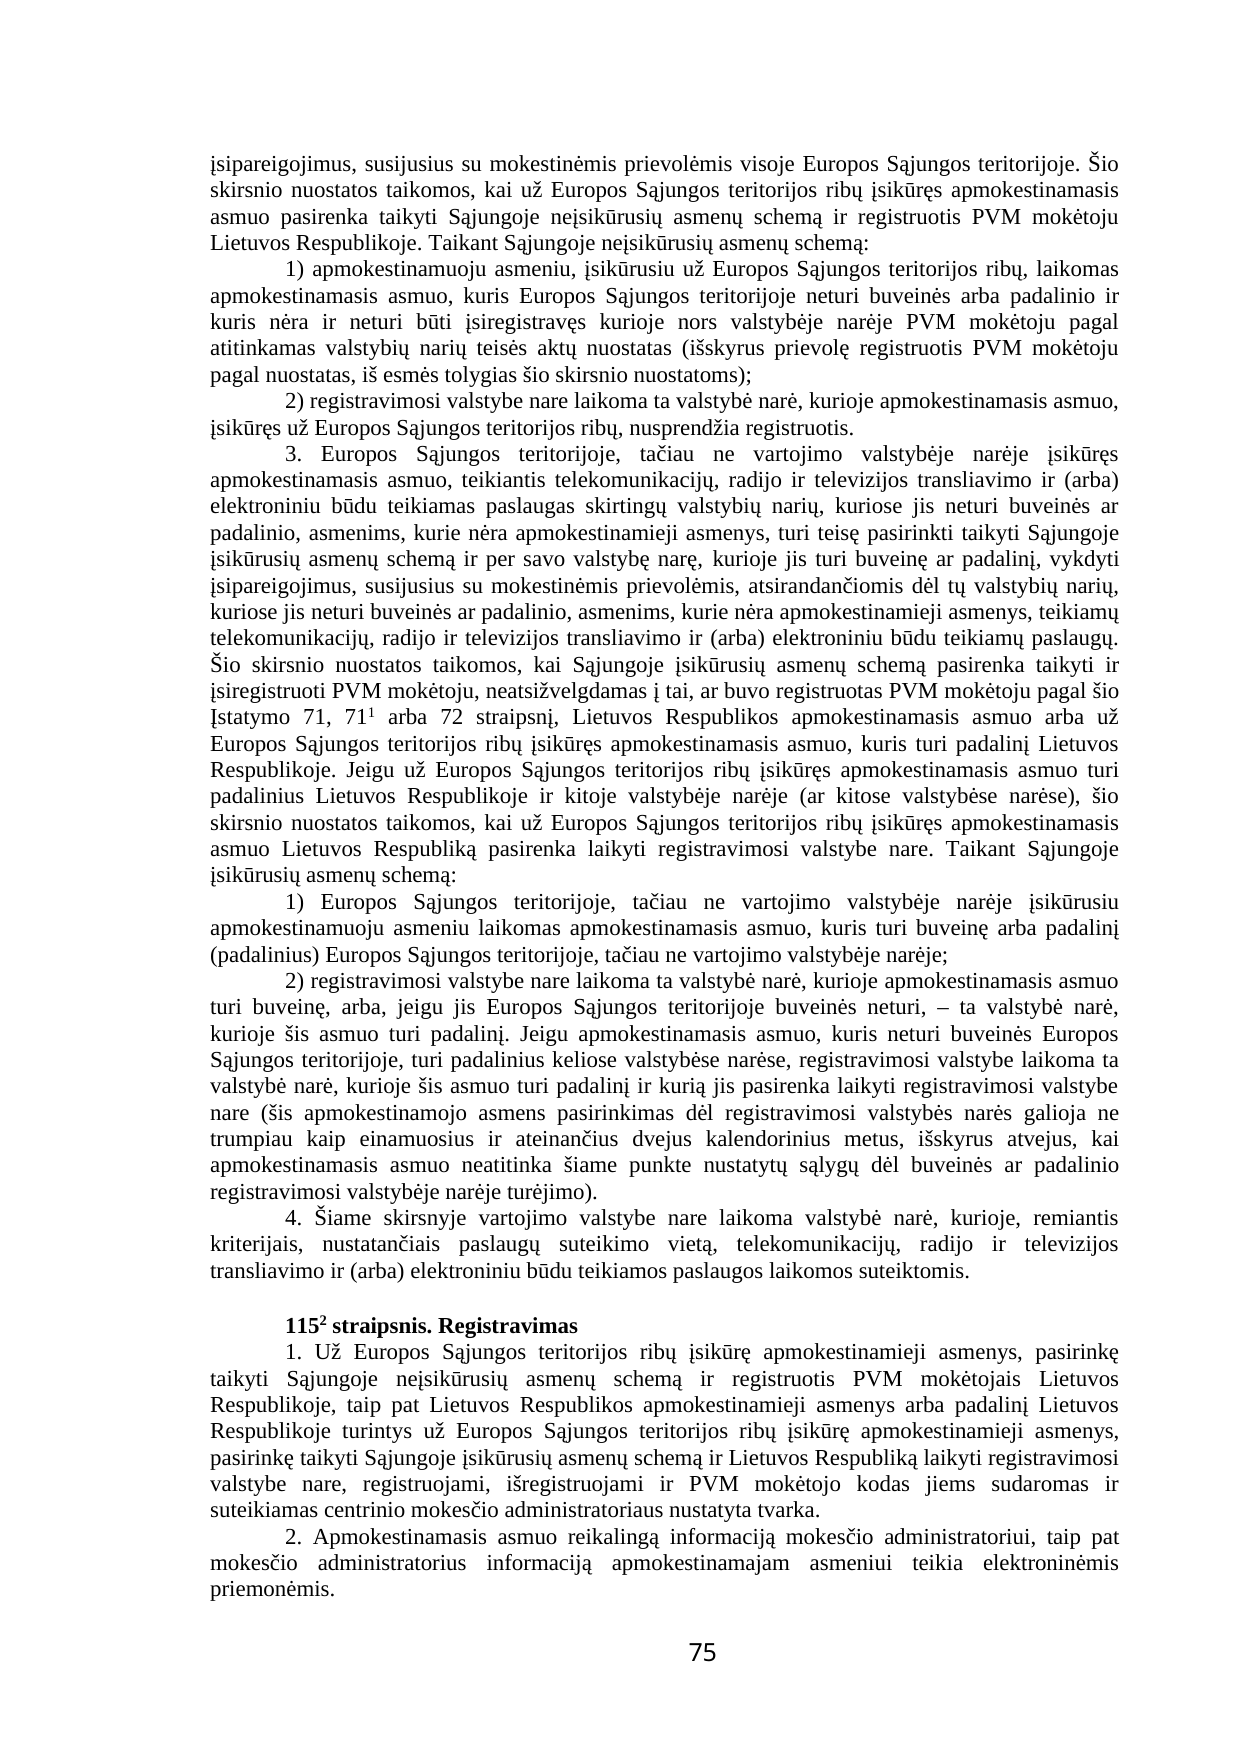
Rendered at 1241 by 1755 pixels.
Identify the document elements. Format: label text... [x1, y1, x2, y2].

text 2) registravimosi valstybe nare laikoma ta valstybė narė, kurioje apmokestinamasis asmuo, įsikūręs už Europos Sąjungos teritorijos ribų, nusprendžia registruotis. [210, 387, 1120, 440]
text 2) registravimosi valstybe nare laikoma ta valstybė narė, kurioje apmokestinamasis asmuo turi buveinę, arba, jeigu jis Europos Sąjungos teritorijoje buveinės neturi, – ta valstybė narė, kurioje šis asmuo turi padalinį. Jeigu apmokestinamasis asmuo, kuris neturi buveinės Europos Sąjungos teritorijoje, turi padalinius keliose valstybėse narėse, registravimosi valstybe laikoma ta valstybė narė, kurioje šis asmuo turi padalinį ir kurią jis pasirenka laikyti registravimosi valstybe nare (šis apmokestinamojo asmens pasirinkimas dėl registravimosi valstybės narės galioja ne trumpiau kaip einamuosius ir ateinančius dvejus kalendorinius metus, išskyrus atvejus, kai apmokestinamasis asmuo neatitinka šiame punkte nustatytų sąlygų dėl buveinės ar padalinio registravimosi valstybėje narėje turėjimo). [210, 967, 1120, 1204]
text 2. Apmokestinamasis asmuo reikalingą informaciją mokesčio administratoriui, taip pat mokesčio administratorius informaciją apmokestinamajam asmeniui teikia elektroninėmis priemonėmis. [210, 1523, 1120, 1602]
text 1) apmokestinamuoju asmeniu, įsikūrusiu už Europos Sąjungos teritorijos ribų, laikomas apmokestinamasis asmuo, kuris Europos Sąjungos teritorijoje neturi buveinės arba padalinio ir kuris nėra ir neturi būti įsiregistravęs kurioje nors valstybėje narėje PVM mokėtoju pagal atitinkamas valstybių narių teisės aktų nuostatas (išskyrus prievolę registruotis PVM mokėtoju pagal nuostatas, iš esmės tolygias šio skirsnio nuostatoms); [210, 255, 1120, 387]
text 1152 straipsnis. Registravimas [210, 1312, 1120, 1338]
text 3. Europos Sąjungos teritorijoje, tačiau ne vartojimo valstybėje narėje įsikūręs apmokestinamasis asmuo, teikiantis telekomunikacijų, radijo ir televizijos transliavimo ir (arba) elektroniniu būdu teikiamas paslaugas skirtingų valstybių narių, kuriose jis neturi buveinės ar padalinio, asmenims, kurie nėra apmokestinamieji asmenys, turi teisę pasirinkti taikyti Sąjungoje įsikūrusių asmenų schemą ir per savo valstybę narę, kurioje jis turi buveinę ar padalinį, vykdyti įsipareigojimus, susijusius su mokestinėmis prievolėmis, atsirandančiomis dėl tų valstybių narių, kuriose jis neturi buveinės ar padalinio, asmenims, kurie nėra apmokestinamieji asmenys, teikiamų telekomunikacijų, radijo ir televizijos transliavimo ir (arba) elektroniniu būdu teikiamų paslaugų. Šio skirsnio nuostatos taikomos, kai Sąjungoje įsikūrusių asmenų schemą pasirenka taikyti ir įsiregistruoti PVM mokėtoju, neatsižvelgdamas į tai, ar buvo registruotas PVM mokėtoju pagal šio Įstatymo 71, 711 arba 72 straipsnį, Lietuvos Respublikos apmokestinamasis asmuo arba už Europos Sąjungos teritorijos ribų įsikūręs apmokestinamasis asmuo, kuris turi padalinį Lietuvos Respublikoje. Jeigu už Europos Sąjungos teritorijos ribų įsikūręs apmokestinamasis asmuo turi padalinius Lietuvos Respublikoje ir kitoje valstybėje narėje (ar kitose valstybėse narėse), šio skirsnio nuostatos taikomos, kai už Europos Sąjungos teritorijos ribų įsikūręs apmokestinamasis asmuo Lietuvos Respubliką pasirenka laikyti registravimosi valstybe nare. Taikant Sąjungoje įsikūrusių asmenų schemą: [210, 440, 1120, 888]
text įsipareigojimus, susijusius su mokestinėmis prievolėmis visoje Europos Sąjungos teritorijoje. Šio skirsnio nuostatos taikomos, kai už Europos Sąjungos teritorijos ribų įsikūręs apmokestinamasis asmuo pasirenka taikyti Sąjungoje neįsikūrusių asmenų schemą ir registruotis PVM mokėtoju Lietuvos Respublikoje. Taikant Sąjungoje neįsikūrusių asmenų schemą: [210, 150, 1120, 255]
text 1) Europos Sąjungos teritorijoje, tačiau ne vartojimo valstybėje narėje įsikūrusiu apmokestinamuoju asmeniu laikomas apmokestinamasis asmuo, kuris turi buveinę arba padalinį (padalinius) Europos Sąjungos teritorijoje, tačiau ne vartojimo valstybėje narėje; [210, 888, 1120, 967]
text 4. Šiame skirsnyje vartojimo valstybe nare laikoma valstybė narė, kurioje, remiantis kriterijais, nustatančiais paslaugų suteikimo vietą, telekomunikacijų, radijo ir televizijos transliavimo ir (arba) elektroniniu būdu teikiamos paslaugos laikomos suteiktomis. [210, 1204, 1120, 1283]
text 1. Už Europos Sąjungos teritorijos ribų įsikūrę apmokestinamieji asmenys, pasirinkę taikyti Sąjungoje neįsikūrusių asmenų schemą ir registruotis PVM mokėtojais Lietuvos Respublikoje, taip pat Lietuvos Respublikos apmokestinamieji asmenys arba padalinį Lietuvos Respublikoje turintys už Europos Sąjungos teritorijos ribų įsikūrę apmokestinamieji asmenys, pasirinkę taikyti Sąjungoje įsikūrusių asmenų schemą ir Lietuvos Respubliką laikyti registravimosi valstybe nare, registruojami, išregistruojami ir PVM mokėtojo kodas jiems sudaromas ir suteikiamas centrinio mokesčio administratoriaus nustatyta tvarka. [210, 1338, 1120, 1523]
